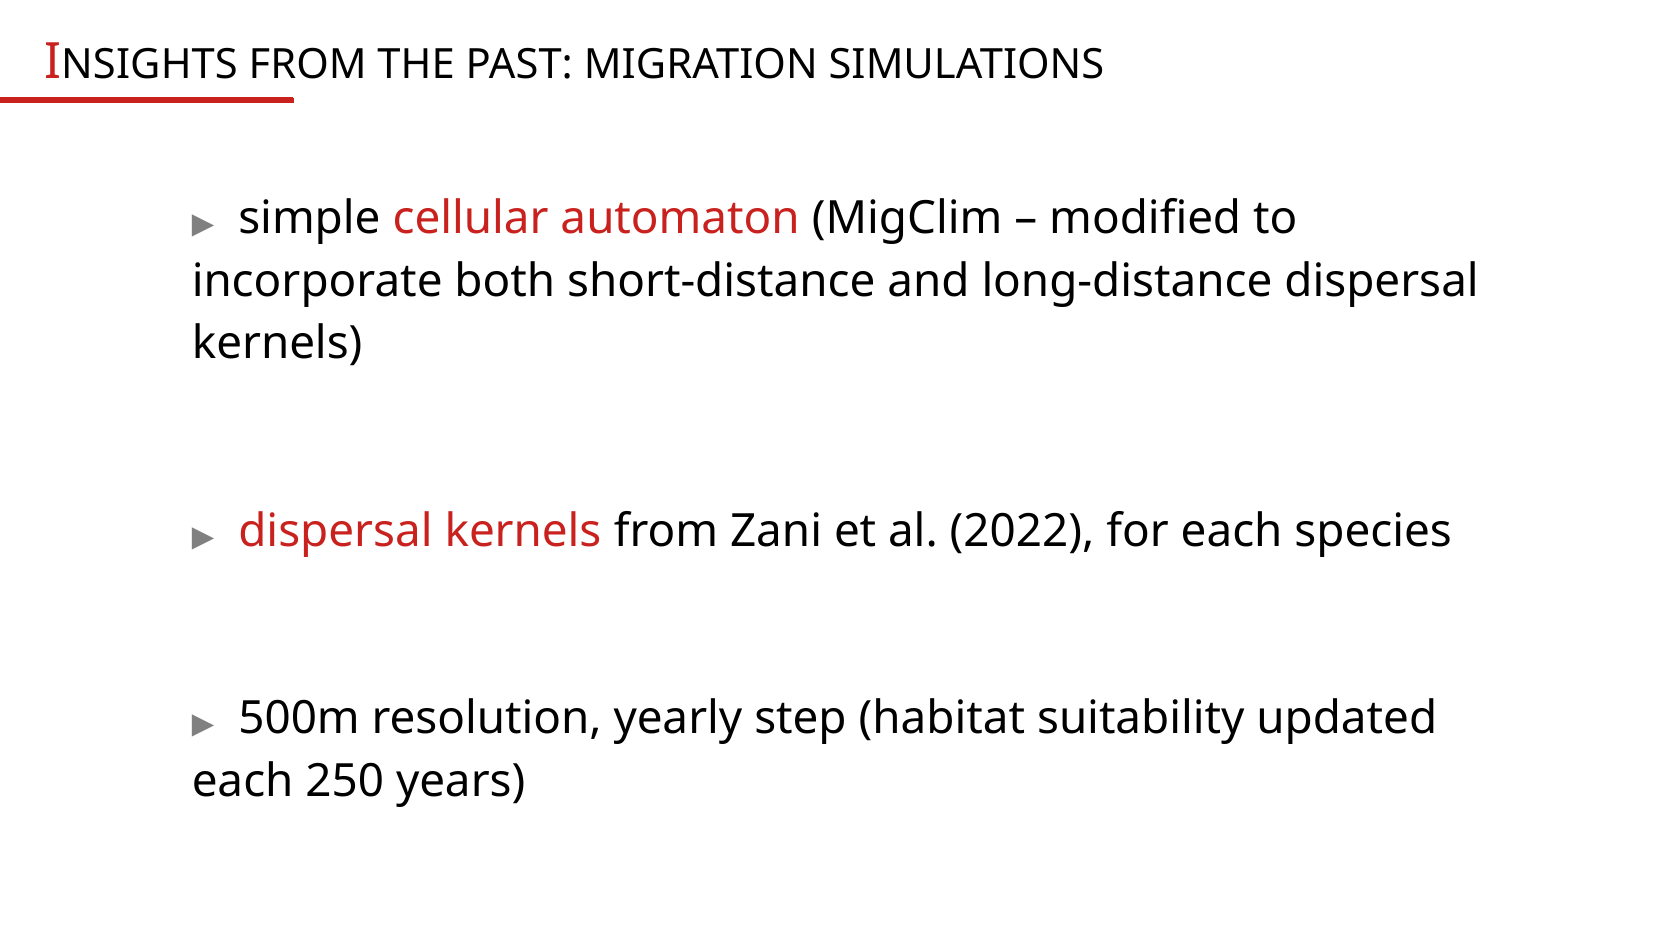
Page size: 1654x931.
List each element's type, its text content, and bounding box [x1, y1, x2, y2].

text_box ▶ simple cellular automaton (MigClim – modified to incorporate both short-distance and long-distance dispersal kernels) ▶ dispersal kernels from Zani et al. (2022), for each species ▶ 500m resolution, yearly step (habitat suitability updated each 250 years) [177, 177, 1536, 857]
text_box INSIGHTS FROM THE PAST: MIGRATION SIMULATIONS [29, 0, 1625, 119]
